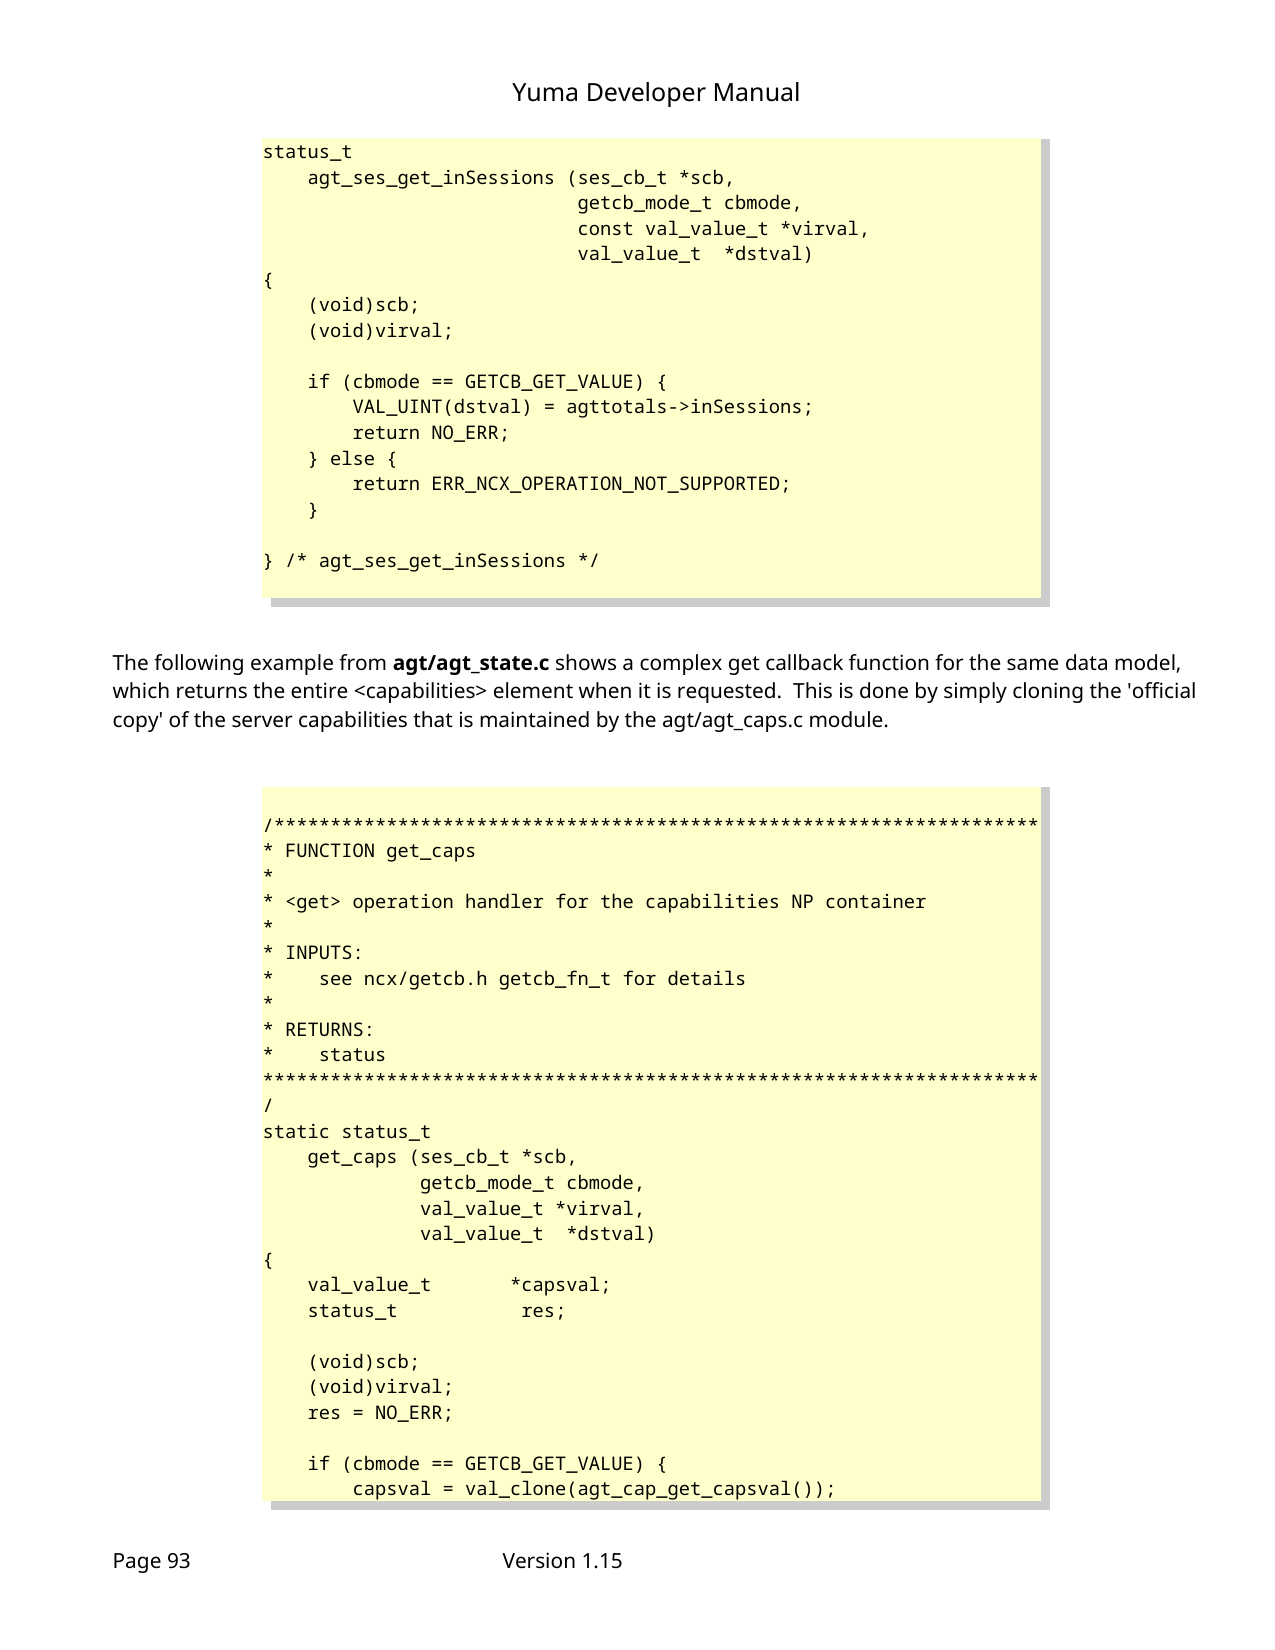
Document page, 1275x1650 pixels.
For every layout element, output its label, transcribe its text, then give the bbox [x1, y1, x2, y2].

text (void)scb; [262, 1348, 1041, 1373]
text getcb_mode_t cbmode, [262, 189, 1041, 215]
text val_value_t *capsval; [262, 1271, 1041, 1297]
text * [262, 991, 1041, 1016]
text return NO_ERR; [262, 419, 1041, 445]
text if (cbmode == GETCB_GET_VALUE) { [262, 1450, 1041, 1476]
text status_t [262, 138, 1041, 164]
text (void)virval; [262, 1373, 1041, 1399]
text * INPUTS: [262, 940, 1041, 965]
text } else { [262, 445, 1041, 470]
text The following example from agt/agt_state.c shows a complex get callback function for the same data model, which returns the entire <capabilities> element when it is requested. This is done by simply cloning the 'official copy' of the server capabilities that is maintained by the agt/agt_caps.c module. [112, 648, 1200, 733]
text if (cbmode == GETCB_GET_VALUE) { [262, 368, 1041, 394]
text getcb_mode_t cbmode, [262, 1169, 1041, 1195]
text val_value_t *dstval) [262, 241, 1041, 266]
text * [262, 914, 1041, 940]
text /******************************************************************** [262, 812, 1041, 838]
text res = NO_ERR; [262, 1399, 1041, 1424]
text * [262, 863, 1041, 889]
text status_t res; [262, 1297, 1041, 1322]
text { [262, 1246, 1041, 1271]
text * status [262, 1042, 1041, 1067]
text } /* agt_ses_get_inSessions */ [262, 547, 1041, 572]
text agt_ses_get_inSessions (ses_cb_t *scb, [262, 164, 1041, 189]
text const val_value_t *virval, [262, 215, 1041, 241]
text * see ncx/getcb.h getcb_fn_t for details [262, 965, 1041, 991]
text } [262, 496, 1041, 521]
text (void)scb; [262, 292, 1041, 317]
text val_value_t *virval, [262, 1195, 1041, 1220]
text (void)virval; [262, 317, 1041, 343]
text * FUNCTION get_caps [262, 838, 1041, 863]
text get_caps (ses_cb_t *scb, [262, 1144, 1041, 1169]
text { [262, 266, 1041, 292]
text val_value_t *dstval) [262, 1220, 1041, 1246]
text * RETURNS: [262, 1016, 1041, 1042]
text *********************************************************************/ [262, 1067, 1041, 1118]
text * <get> operation handler for the capabilities NP container [262, 889, 1041, 914]
text return ERR_NCX_OPERATION_NOT_SUPPORTED; [262, 470, 1041, 496]
text VAL_UINT(dstval) = agttotals->inSessions; [262, 394, 1041, 419]
text capsval = val_clone(agt_cap_get_capsval()); [262, 1476, 1041, 1501]
text static status_t [262, 1118, 1041, 1144]
